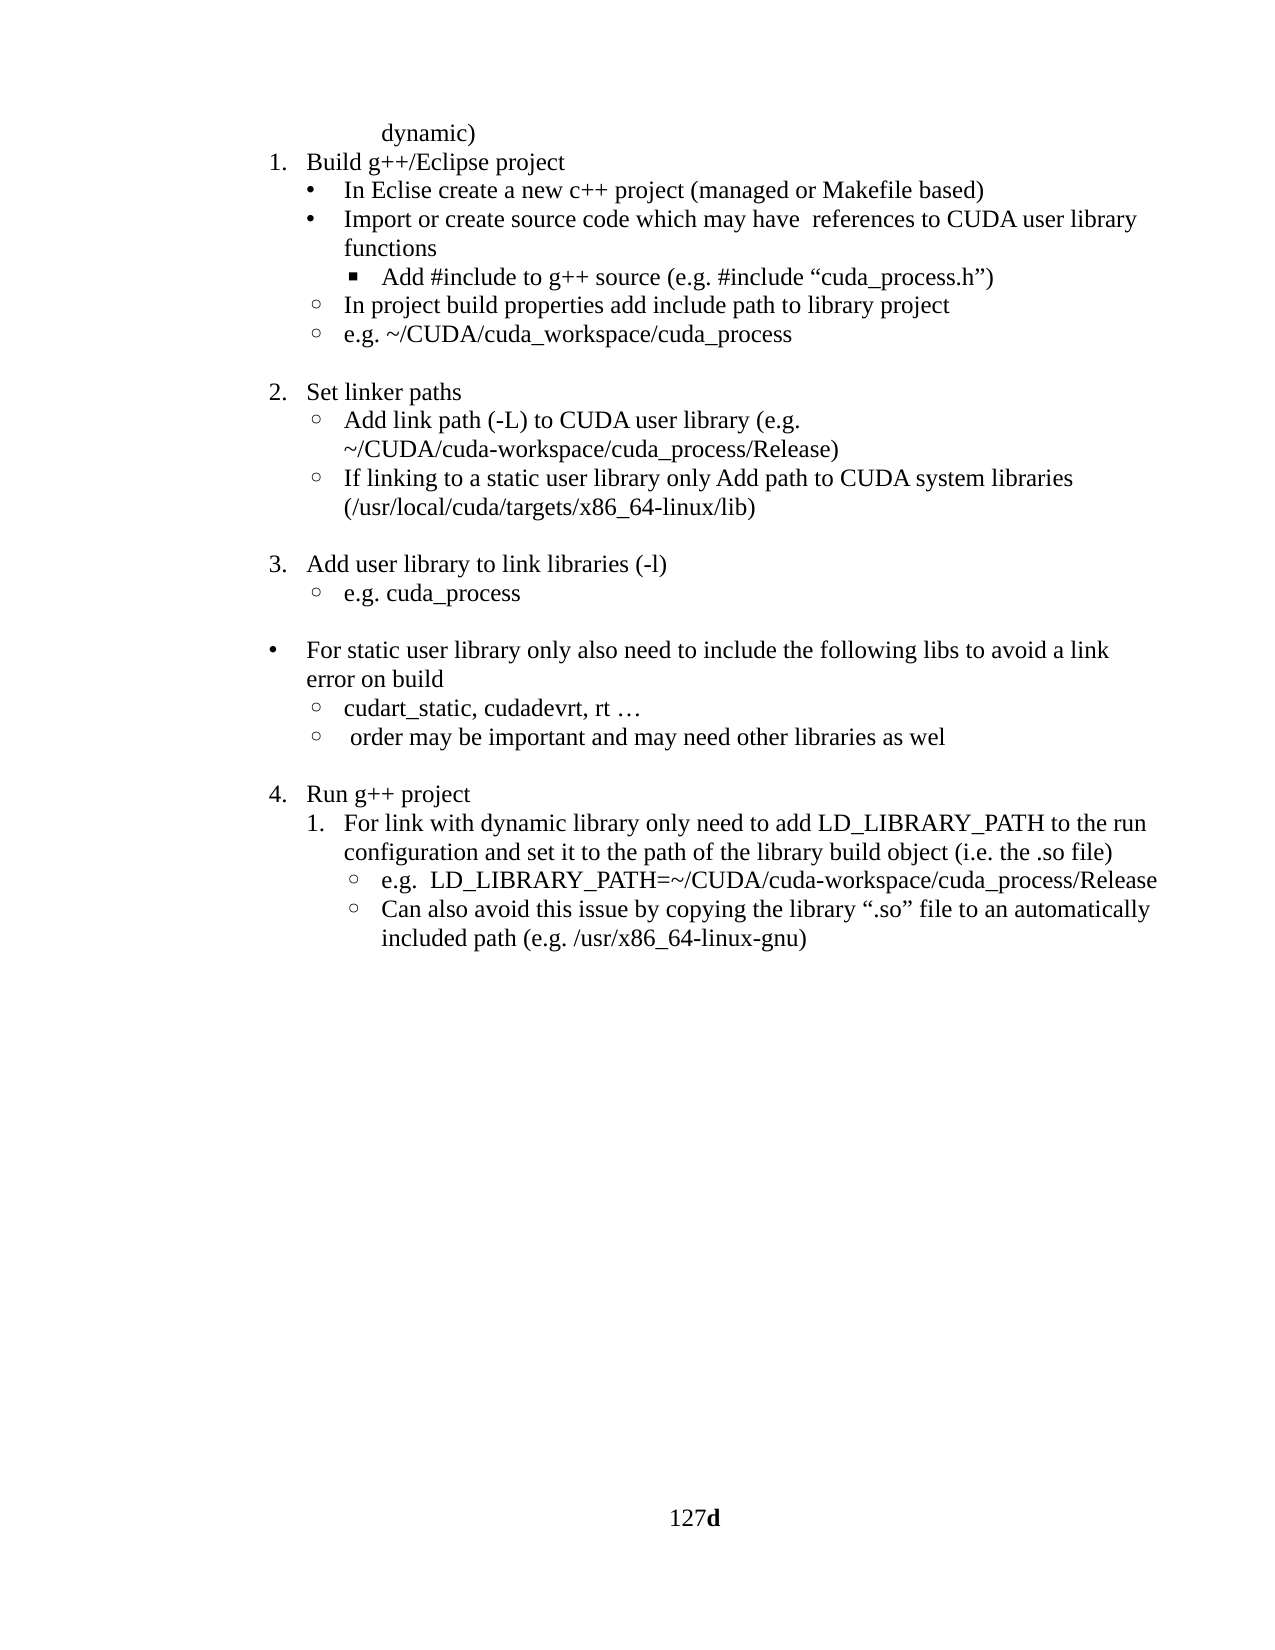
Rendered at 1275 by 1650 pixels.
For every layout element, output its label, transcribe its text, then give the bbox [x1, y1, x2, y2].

list In project build properties add include path to library project [306, 291, 1158, 319]
list e.g. cuda_process [306, 578, 1158, 607]
list dynamic) [344, 118, 1158, 147]
list Add user library to link libraries (-l) [269, 549, 1158, 578]
list e.g. LD_LIBRARY_PATH=~/CUDA/cuda-workspace/cuda_process/Release [344, 866, 1158, 894]
list Build g++/Eclipse project [269, 147, 1158, 176]
list Import or create source code which may have references to CUDA user library functions [306, 204, 1158, 262]
list Add #include to g++ source (e.g. #include “cuda_process.h”) [344, 262, 1158, 291]
list Add link path (-L) to CUDA user library (e.g. ~/CUDA/cuda-workspace/cuda_process/Release) [306, 406, 1158, 463]
list Set linker paths [269, 377, 1158, 406]
list Run g++ project [269, 779, 1158, 808]
list For static user library only also need to include the following libs to avoid a link error on build [269, 636, 1158, 693]
list Can also avoid this issue by copying the library “.so” file to an automatically included path (e.g. /usr/x86_64-linux-gnu) [344, 894, 1158, 952]
list In Eclise create a new c++ project (managed or Makefile based) [306, 176, 1158, 204]
list If linking to a static user library only Add path to CUDA system libraries (/usr/local/cuda/targets/x86_64-linux/lib) [306, 463, 1158, 521]
list e.g. ~/CUDA/cuda_workspace/cuda_process [306, 319, 1158, 348]
list cudart_static, cudadevrt, rt … [306, 693, 1158, 722]
list order may be important and may need other libraries as wel [306, 722, 1158, 751]
list For link with dynamic library only need to add LD_LIBRARY_PATH to the run configuration and set it to the path of the library build object (i.e. the .so file) [306, 808, 1158, 866]
